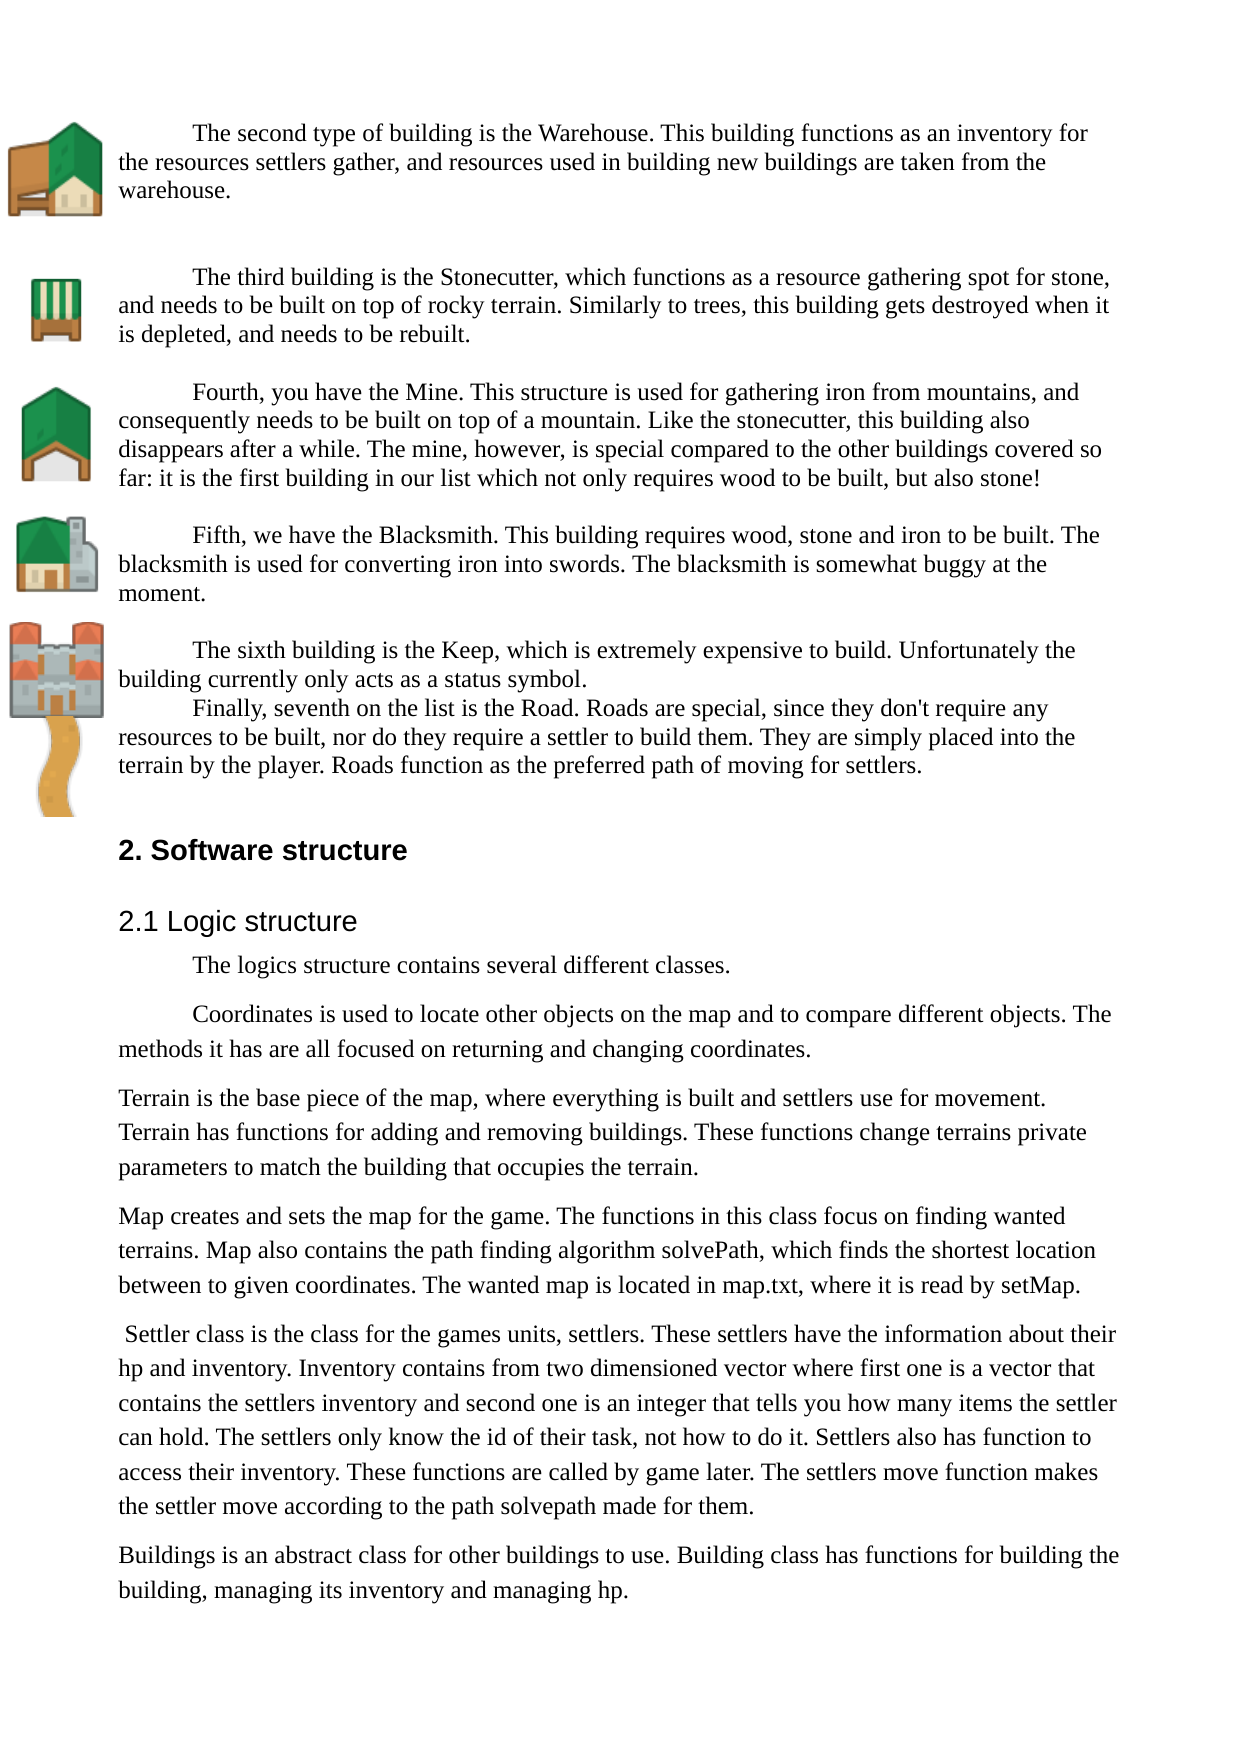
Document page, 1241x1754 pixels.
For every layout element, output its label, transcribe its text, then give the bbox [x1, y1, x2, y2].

text The sixth building is the Keep, which is extremely expensive to build. Unfortunately the building currently only acts as a status symbol. [118, 636, 1122, 693]
subtitle 2.1 Logic structure [118, 904, 1122, 938]
text Buildings is an abstract class for other buildings to use. Building class has functions for building the building, managing its inventory and managing hp. [118, 1540, 1122, 1603]
text The logics structure contains several different classes. [118, 950, 1122, 979]
text Fifth, we have the Blacksmith. This building requires wood, stone and iron to be built. The blacksmith is used for converting iron into swords. The blacksmith is somewhat buggy at the moment. [118, 521, 1122, 607]
text Coordinates is used to locate other objects on the map and to compare different objects. The methods it has are all focused on returning and changing coordinates. [118, 999, 1122, 1062]
text Fourth, you have the Mine. This structure is used for gathering iron from mountains, and consequently needs to be built on top of a mountain. Like the stonecutter, this building also disappears after a while. The mine, however, is special compared to the other buildings covered so far: it is the first building in our list which not only requires wood to be built, but also stone! [118, 377, 1122, 492]
text Settler class is the class for the games units, settlers. These settlers have the information about their hp and inventory. Inventory contains from two dimensioned vector where first one is a vector that contains the settlers inventory and second one is an integer that tells you how many items the settler can hold. The settlers only know the id of their task, not how to do it. Settlers also has function to access their inventory. These functions are called by game later. The settlers move function makes the settler move according to the path solvepath made for them. [118, 1319, 1122, 1520]
text The third building is the Stonecutter, which functions as a resource gathering spot for stone, and needs to be built on top of rocky terrain. Similarly to trees, this building gets destroyed when it is depleted, and needs to be rebuilt. [118, 262, 1122, 348]
text The second type of building is the Warehouse. This building functions as an inventory for the resources settlers gather, and resources used in building new buildings are taken from the warehouse. [118, 118, 1122, 204]
text Finally, seventh on the list is the Road. Roads are special, since they don't require any resources to be built, nor do they require a settler to build them. They are simply placed into the terrain by the player. Roads function as the preferred path of moving for settlers. [118, 693, 1122, 779]
subtitle 2. Software structure [118, 833, 1122, 867]
text Map creates and sets the map for the game. The functions in this class focus on finding wanted terrains. Map also contains the path finding algorithm solvePath, which finds the shortest location between to given coordinates. The wanted map is located in map.txt, where it is read by setMap. [118, 1201, 1122, 1298]
text Terrain is the base piece of the map, where everything is built and settlers use for movement. Terrain has functions for adding and removing buildings. These functions change terrains private parameters to match the building that occupies the terrain. [118, 1083, 1122, 1181]
